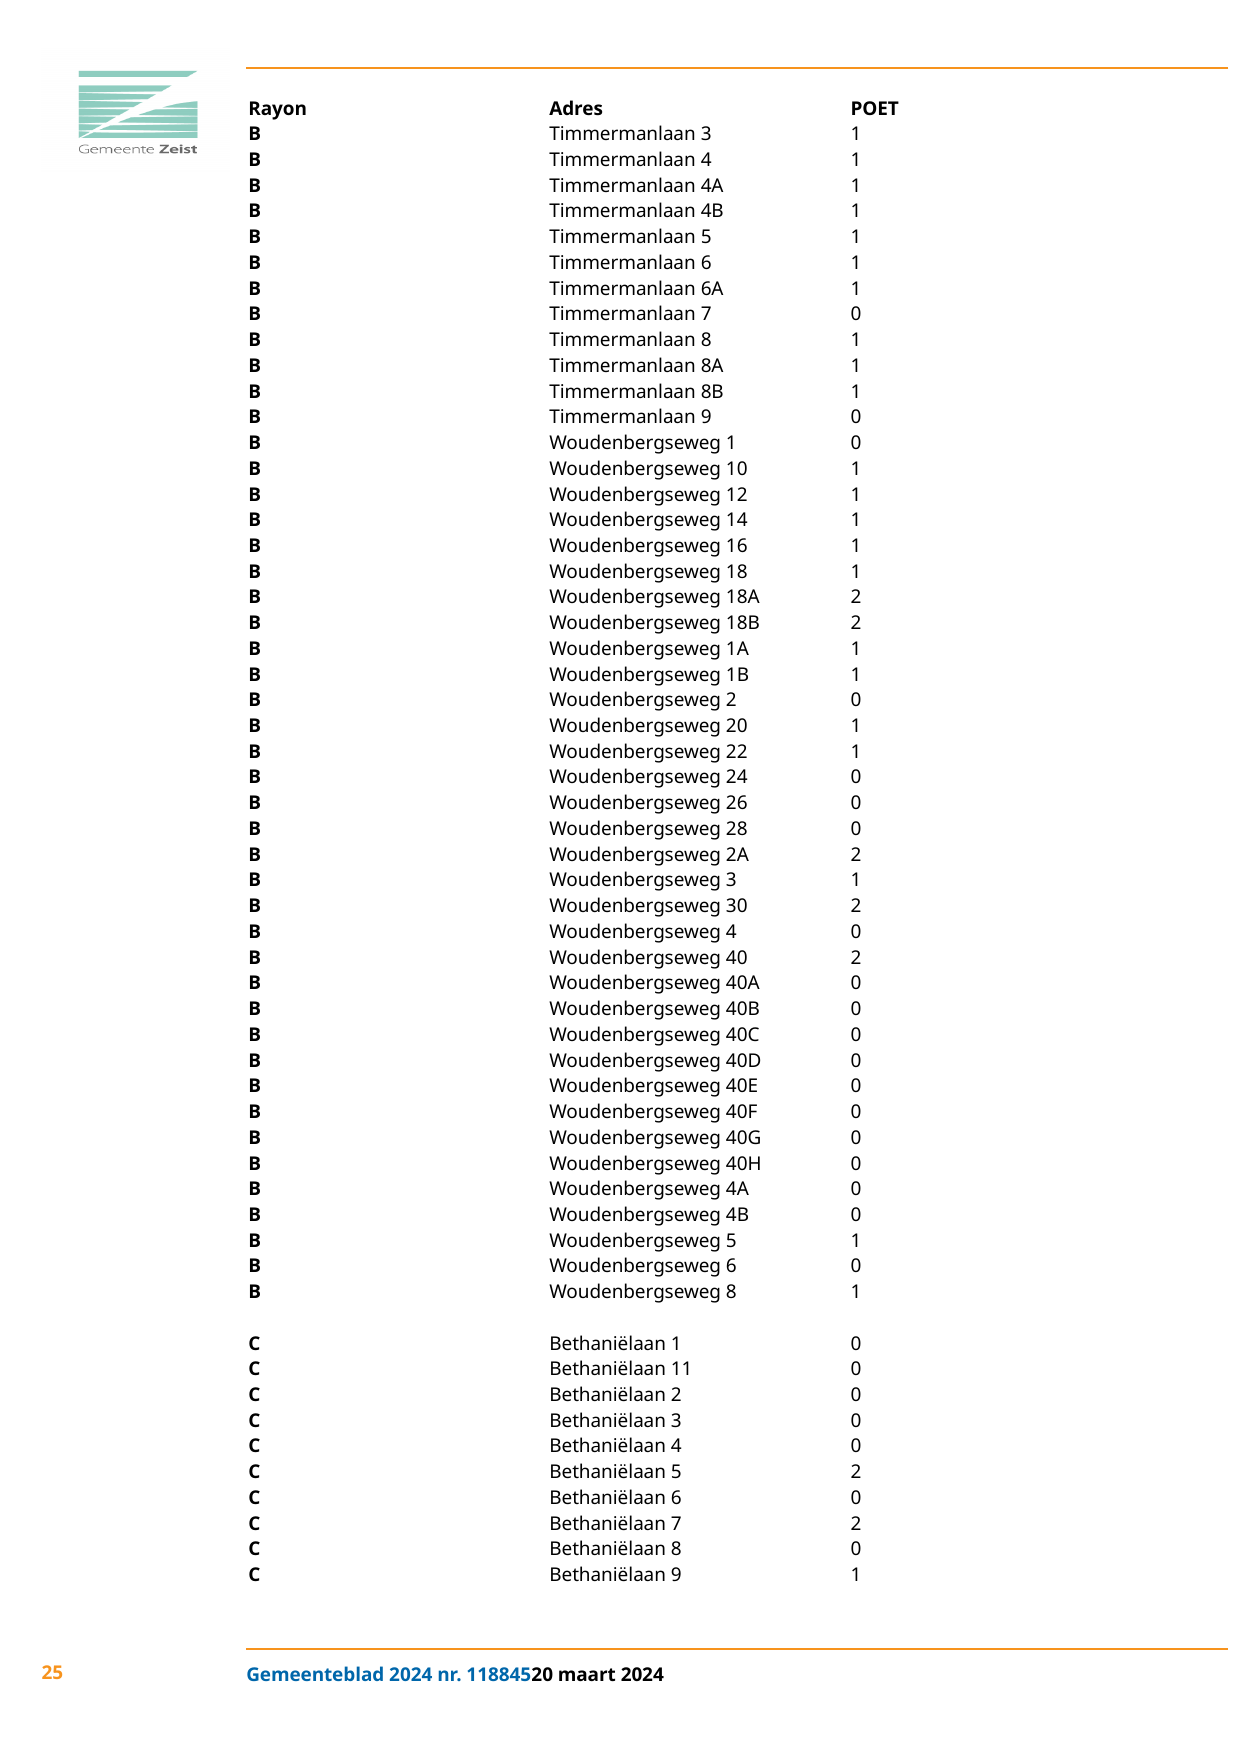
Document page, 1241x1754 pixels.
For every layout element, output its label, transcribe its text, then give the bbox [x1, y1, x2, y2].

table_cell Timmermanlaan 4B [549, 198, 850, 223]
table_cell B [248, 1150, 549, 1175]
table_cell B [248, 815, 549, 841]
table_cell 1 [850, 738, 1152, 764]
table_cell B [248, 893, 549, 918]
table_cell B [248, 532, 549, 558]
table_cell Woudenbergseweg 40E [549, 1073, 850, 1098]
table_cell Timmermanlaan 6A [549, 275, 850, 301]
table_cell 1 [850, 455, 1152, 481]
table_cell Woudenbergseweg 4 [549, 918, 850, 944]
table_cell B [248, 1073, 549, 1098]
table_cell Woudenbergseweg 2 [549, 687, 850, 712]
table_cell B [248, 712, 549, 738]
table_cell 0 [850, 815, 1152, 841]
table_cell 0 [850, 1433, 1152, 1458]
table_cell Timmermanlaan 4A [549, 172, 850, 198]
table_cell Woudenbergseweg 12 [549, 481, 850, 506]
table_cell B [248, 275, 549, 301]
table_cell B [248, 867, 549, 892]
table_cell 0 [850, 1484, 1152, 1510]
table_cell Timmermanlaan 8A [549, 352, 850, 378]
table_cell 1 [850, 378, 1152, 403]
table_cell Woudenbergseweg 40F [549, 1098, 850, 1124]
table_cell B [248, 224, 549, 249]
table_cell B [248, 661, 549, 687]
table_cell Woudenbergseweg 40A [549, 970, 850, 995]
table_cell 2 [850, 893, 1152, 918]
table_cell B [248, 198, 549, 223]
table_cell 1 [850, 506, 1152, 532]
table_cell C [248, 1381, 549, 1407]
table_cell B [248, 944, 549, 969]
table_cell B [248, 1098, 549, 1124]
table_cell Bethaniëlaan 11 [549, 1356, 850, 1381]
table_cell B [248, 738, 549, 764]
table_cell 2 [850, 609, 1152, 635]
table_cell 1 [850, 635, 1152, 661]
table_cell Timmermanlaan 7 [549, 301, 850, 326]
table_cell Woudenbergseweg 18B [549, 609, 850, 635]
table_cell Timmermanlaan 6 [549, 249, 850, 275]
table_cell 0 [850, 1150, 1152, 1175]
table_cell Woudenbergseweg 10 [549, 455, 850, 481]
table_cell B [248, 764, 549, 789]
table_cell 1 [850, 326, 1152, 352]
table_cell Woudenbergseweg 40G [549, 1124, 850, 1150]
table_cell 1 [850, 172, 1152, 198]
table_cell Woudenbergseweg 16 [549, 532, 850, 558]
table_cell 0 [850, 1073, 1152, 1098]
table_cell Timmermanlaan 8 [549, 326, 850, 352]
table_header Rayon [248, 95, 549, 121]
table_cell B [248, 455, 549, 481]
table_cell 0 [850, 1536, 1152, 1561]
table_cell 0 [850, 1381, 1152, 1407]
table_cell B [248, 146, 549, 172]
table_cell 2 [850, 944, 1152, 969]
table_cell 0 [850, 1021, 1152, 1047]
table_cell [549, 1304, 850, 1330]
table_cell B [248, 1227, 549, 1253]
table_cell Timmermanlaan 8B [549, 378, 850, 403]
table_cell 1 [850, 146, 1152, 172]
table_cell B [248, 326, 549, 352]
table_header Adres [549, 95, 850, 121]
table_cell Bethaniëlaan 7 [549, 1510, 850, 1536]
table_cell Woudenbergseweg 22 [549, 738, 850, 764]
table_cell Bethaniëlaan 2 [549, 1381, 850, 1407]
table_cell 2 [850, 584, 1152, 609]
table_cell 1 [850, 1278, 1152, 1304]
table_cell 0 [850, 301, 1152, 326]
table_cell Woudenbergseweg 18A [549, 584, 850, 609]
table_cell 0 [850, 1047, 1152, 1072]
table_cell Woudenbergseweg 2A [549, 841, 850, 867]
table_cell 1 [850, 1561, 1152, 1587]
table_cell 0 [850, 790, 1152, 815]
table_cell 1 [850, 481, 1152, 506]
table_cell B [248, 970, 549, 995]
table_cell Timmermanlaan 9 [549, 404, 850, 429]
table_cell 0 [850, 764, 1152, 789]
table_cell B [248, 1278, 549, 1304]
table_cell 0 [850, 1253, 1152, 1278]
table_cell C [248, 1433, 549, 1458]
table_cell 1 [850, 275, 1152, 301]
table_cell 0 [850, 1330, 1152, 1356]
table_cell C [248, 1459, 549, 1484]
table_cell Bethaniëlaan 9 [549, 1561, 850, 1587]
table_cell 0 [850, 995, 1152, 1021]
table_cell 2 [850, 841, 1152, 867]
table_cell C [248, 1484, 549, 1510]
table_cell 1 [850, 867, 1152, 892]
table_cell Timmermanlaan 3 [549, 121, 850, 146]
table_cell B [248, 558, 549, 584]
table_cell B [248, 1124, 549, 1150]
table_cell B [248, 841, 549, 867]
table_cell [850, 1304, 1152, 1330]
table_cell 0 [850, 1098, 1152, 1124]
table_cell Woudenbergseweg 40C [549, 1021, 850, 1047]
table_cell 1 [850, 224, 1152, 249]
table_cell 1 [850, 661, 1152, 687]
table_cell B [248, 1175, 549, 1201]
table_cell C [248, 1356, 549, 1381]
table_cell 0 [850, 1124, 1152, 1150]
table_cell Woudenbergseweg 6 [549, 1253, 850, 1278]
table_cell 0 [850, 1356, 1152, 1381]
table_cell 1 [850, 532, 1152, 558]
table_cell Woudenbergseweg 8 [549, 1278, 850, 1304]
table_cell 0 [850, 404, 1152, 429]
table_header POET [850, 95, 1152, 121]
table_cell Woudenbergseweg 1A [549, 635, 850, 661]
table_cell C [248, 1536, 549, 1561]
table_cell 0 [850, 1407, 1152, 1433]
table_cell 1 [850, 712, 1152, 738]
table_cell Woudenbergseweg 26 [549, 790, 850, 815]
table_cell Woudenbergseweg 4A [549, 1175, 850, 1201]
table_cell 1 [850, 249, 1152, 275]
table_cell Bethaniëlaan 6 [549, 1484, 850, 1510]
table_cell Woudenbergseweg 28 [549, 815, 850, 841]
table_cell Woudenbergseweg 40 [549, 944, 850, 969]
table_cell Woudenbergseweg 18 [549, 558, 850, 584]
table_cell Woudenbergseweg 24 [549, 764, 850, 789]
table_cell B [248, 687, 549, 712]
table_cell Bethaniëlaan 3 [549, 1407, 850, 1433]
table_cell [248, 1304, 549, 1330]
table_cell Woudenbergseweg 20 [549, 712, 850, 738]
table_cell B [248, 404, 549, 429]
picture [41, 47, 231, 172]
table_cell Bethaniëlaan 4 [549, 1433, 850, 1458]
table_cell B [248, 429, 549, 455]
table_cell B [248, 790, 549, 815]
table_cell B [248, 609, 549, 635]
table_cell B [248, 1021, 549, 1047]
table_cell 0 [850, 918, 1152, 944]
table_cell Bethaniëlaan 1 [549, 1330, 850, 1356]
table_cell 1 [850, 1227, 1152, 1253]
table_cell C [248, 1561, 549, 1587]
table_cell Woudenbergseweg 40D [549, 1047, 850, 1072]
table_cell B [248, 995, 549, 1021]
table_cell Timmermanlaan 5 [549, 224, 850, 249]
table_cell 1 [850, 558, 1152, 584]
table_cell Timmermanlaan 4 [549, 146, 850, 172]
table_cell B [248, 506, 549, 532]
table_cell B [248, 584, 549, 609]
table_cell 2 [850, 1510, 1152, 1536]
table_cell B [248, 301, 549, 326]
table_cell 0 [850, 1175, 1152, 1201]
table_cell 1 [850, 121, 1152, 146]
table_cell C [248, 1330, 549, 1356]
table_cell B [248, 1047, 549, 1072]
table_cell B [248, 249, 549, 275]
table_cell B [248, 1253, 549, 1278]
table_cell Woudenbergseweg 14 [549, 506, 850, 532]
table_cell 1 [850, 352, 1152, 378]
table_cell Woudenbergseweg 40B [549, 995, 850, 1021]
table_cell B [248, 352, 549, 378]
table_cell B [248, 918, 549, 944]
table_cell 2 [850, 1459, 1152, 1484]
table_cell B [248, 481, 549, 506]
table_cell C [248, 1407, 549, 1433]
table_cell B [248, 172, 549, 198]
table_cell B [248, 378, 549, 403]
table_cell 0 [850, 1201, 1152, 1227]
table_cell Woudenbergseweg 30 [549, 893, 850, 918]
table_cell B [248, 635, 549, 661]
table_cell B [248, 121, 549, 146]
table_cell Bethaniëlaan 5 [549, 1459, 850, 1484]
table_cell Bethaniëlaan 8 [549, 1536, 850, 1561]
table_cell Woudenbergseweg 5 [549, 1227, 850, 1253]
table_cell Woudenbergseweg 1B [549, 661, 850, 687]
table_cell 0 [850, 970, 1152, 995]
table_cell Woudenbergseweg 3 [549, 867, 850, 892]
table_cell 0 [850, 687, 1152, 712]
table_cell B [248, 1201, 549, 1227]
table_cell 0 [850, 429, 1152, 455]
table_cell C [248, 1510, 549, 1536]
table_cell Woudenbergseweg 40H [549, 1150, 850, 1175]
table_cell Woudenbergseweg 4B [549, 1201, 850, 1227]
table_cell 1 [850, 198, 1152, 223]
table_cell Woudenbergseweg 1 [549, 429, 850, 455]
